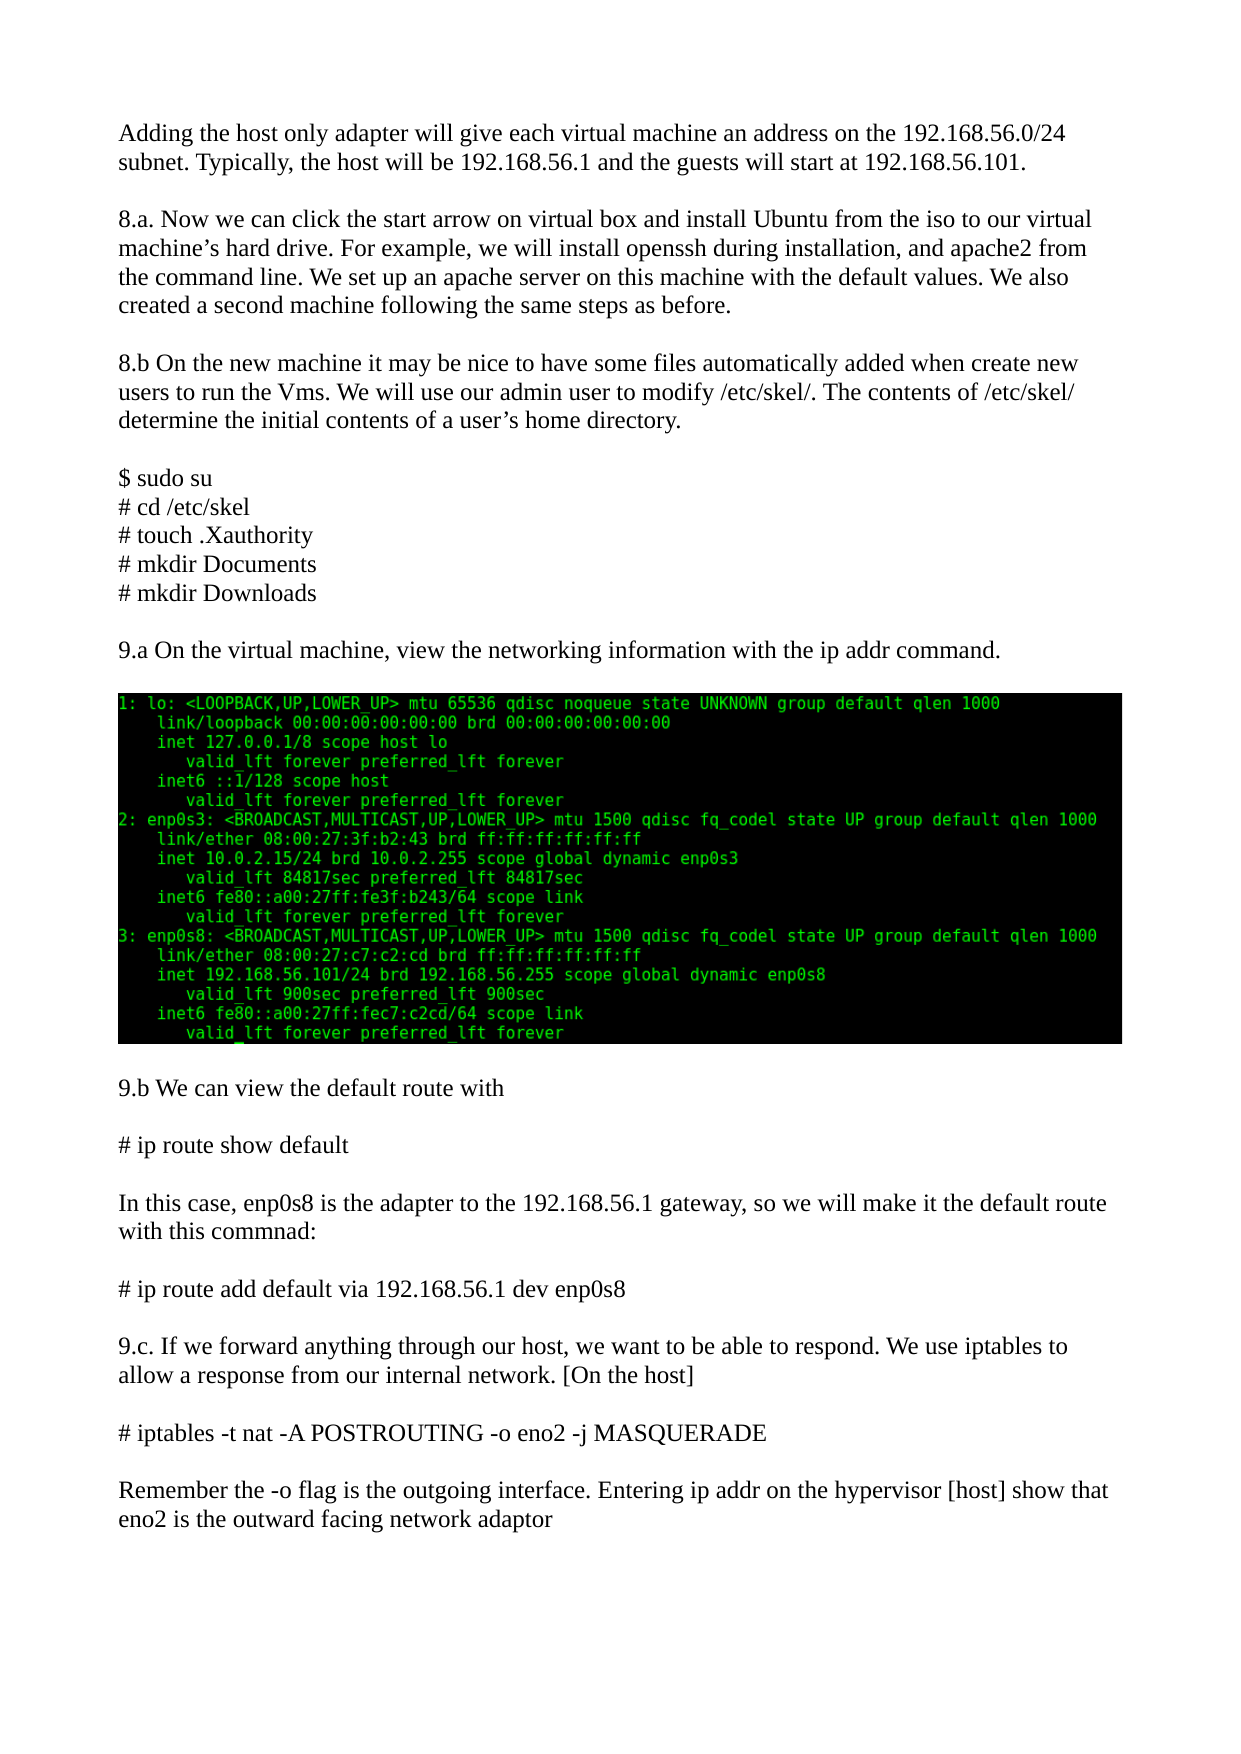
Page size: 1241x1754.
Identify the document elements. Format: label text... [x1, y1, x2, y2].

text Adding the host only adapter will give each virtual machine an address on the 192.168.56.0/24 subnet. Typically, the host will be 192.168.56.1 and the guests will start at 192.168.56.101. [118, 118, 1122, 176]
text # iptables -t nat -A POSTROUTING -o eno2 -j MASQUERADE [118, 1418, 1122, 1446]
text 9.a On the virtual machine, view the networking information with the ip addr command. [118, 636, 1122, 664]
text # mkdir Downloads [118, 578, 1122, 607]
text Remember the -o flag is the outgoing interface. Entering ip addr on the hypervisor [host] show that eno2 is the outward facing network adaptor [118, 1475, 1122, 1533]
text # mkdir Documents [118, 549, 1122, 578]
text # ip route add default via 192.168.56.1 dev enp0s8 [118, 1274, 1122, 1303]
text 8.a. Now we can click the start arrow on virtual box and install Ubuntu from the iso to our virtual machine’s hard drive. For example, we will install openssh during installation, and apache2 from the command line. We set up an apache server on this machine with the default values. We also created a second machine following the same steps as before. [118, 204, 1122, 319]
text In this case, enp0s8 is the adapter to the 192.168.56.1 gateway, so we will make it the default route with this commnad: [118, 1188, 1122, 1245]
text 9.c. If we forward anything through our host, we want to be able to respond. We use iptables to allow a response from our internal network. [On the host] [118, 1331, 1122, 1389]
picture [118, 693, 1123, 1044]
text # ip route show default [118, 1130, 1122, 1159]
text # touch .Xauthority [118, 521, 1122, 549]
text $ sudo su [118, 463, 1122, 492]
text # cd /etc/skel [118, 492, 1122, 521]
text 9.b We can view the default route with [118, 1073, 1122, 1101]
text 8.b On the new machine it may be nice to have some files automatically added when create new users to run the Vms. We will use our admin user to modify /etc/skel/. The contents of /etc/skel/ determine the initial contents of a user’s home directory. [118, 348, 1122, 434]
